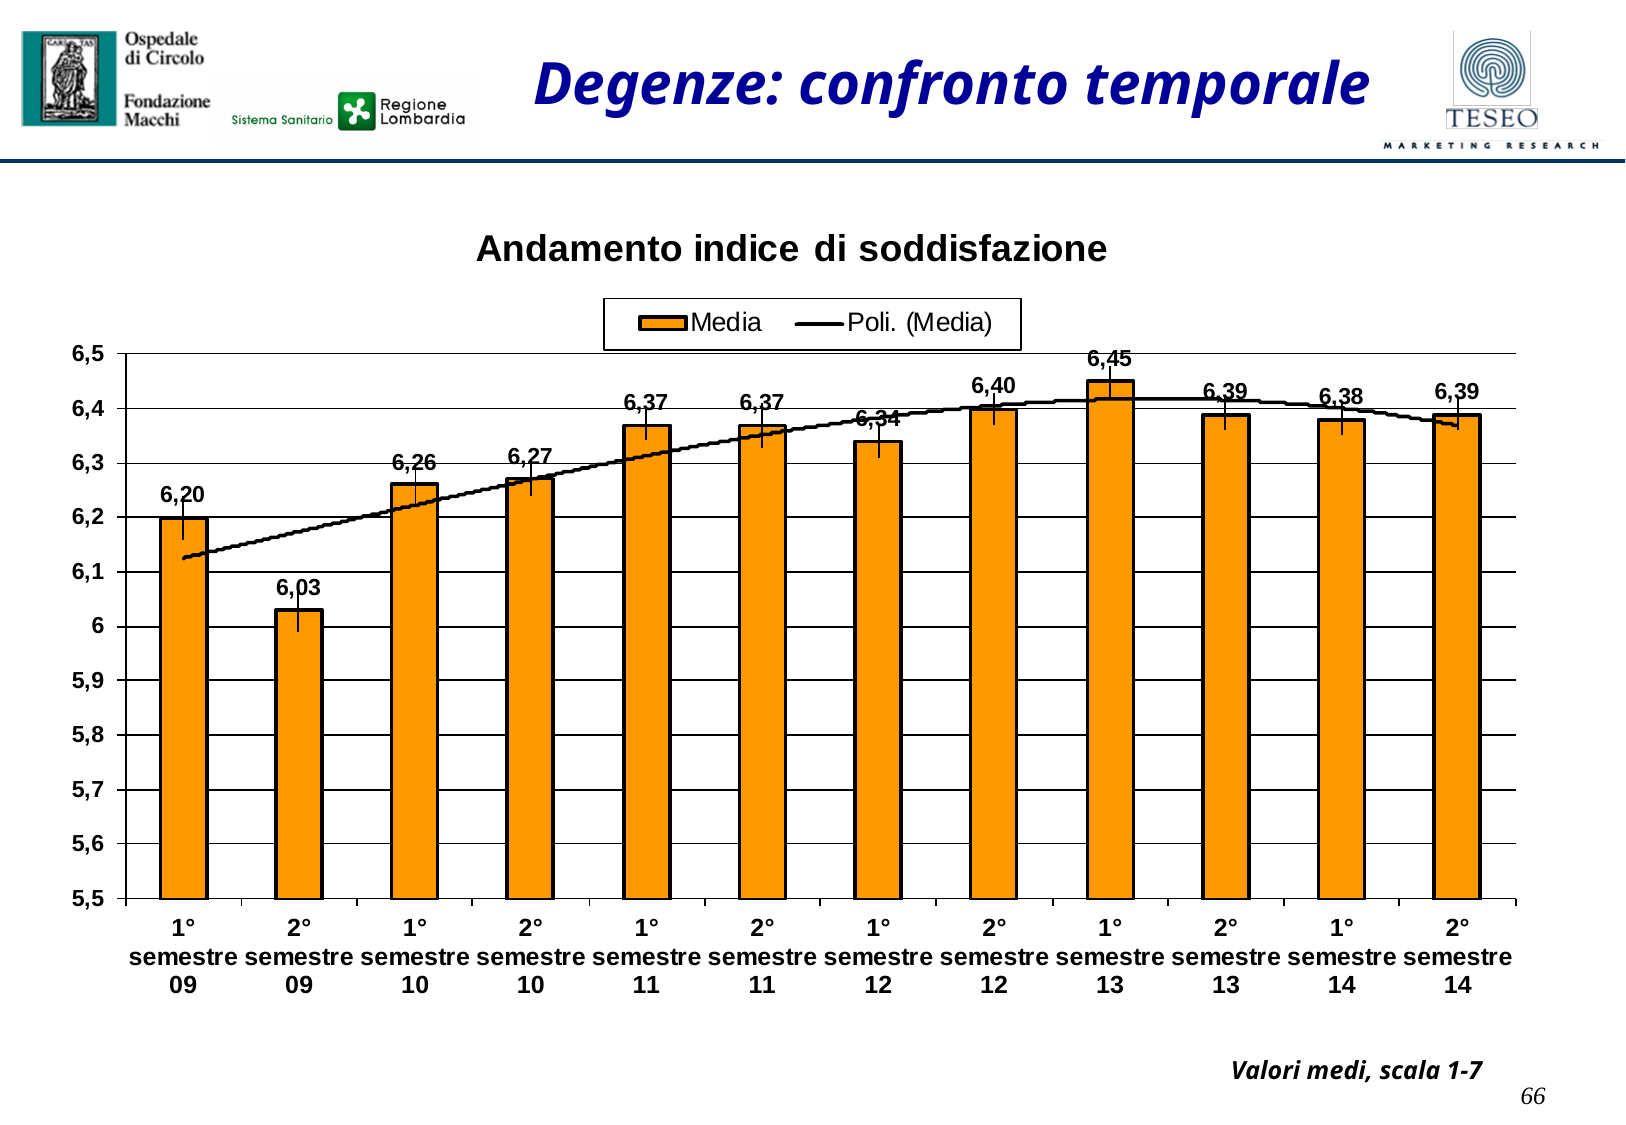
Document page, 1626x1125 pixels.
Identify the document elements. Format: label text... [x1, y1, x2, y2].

text_box Valori medi, scala 1-7 [1215, 1047, 1498, 1093]
picture [21, 31, 483, 149]
picture [1381, 31, 1604, 149]
text_box Degenze: confronto temporale [336, 18, 1569, 144]
picture [32, 196, 1539, 1047]
